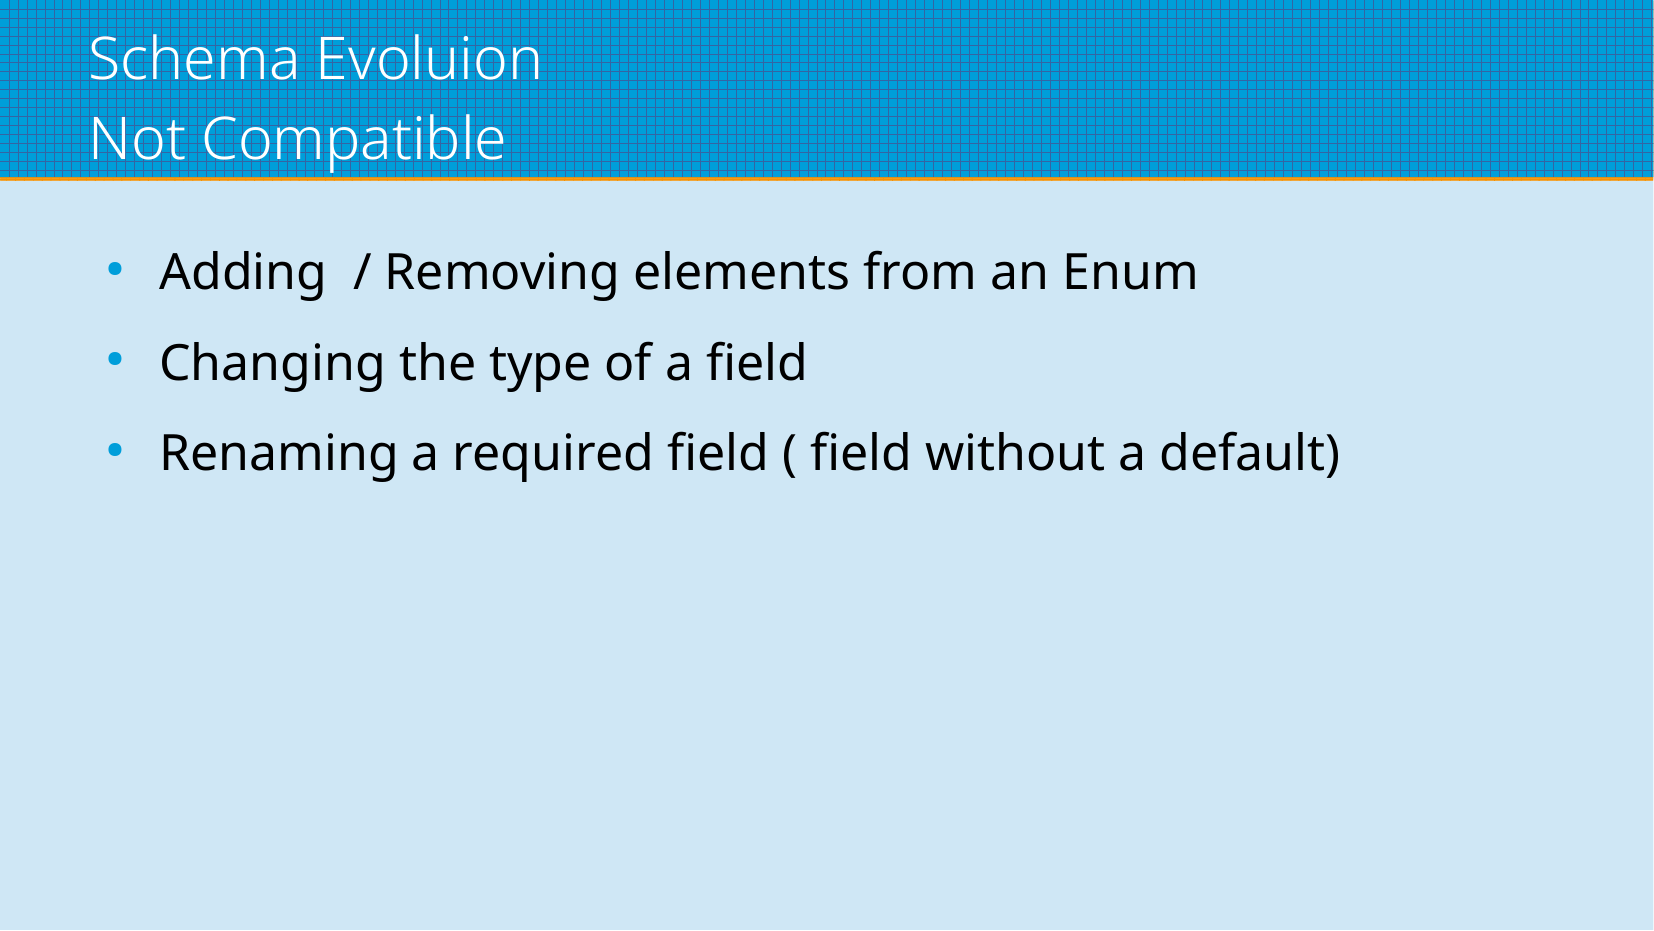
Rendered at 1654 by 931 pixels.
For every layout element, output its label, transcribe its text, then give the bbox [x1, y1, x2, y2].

list Adding / Removing elements from an Enum Changing the type of a field Renaming a required field ( field without a default) [88, 236, 1565, 813]
title Schema Evoluion Not Compatible [88, 14, 1565, 178]
